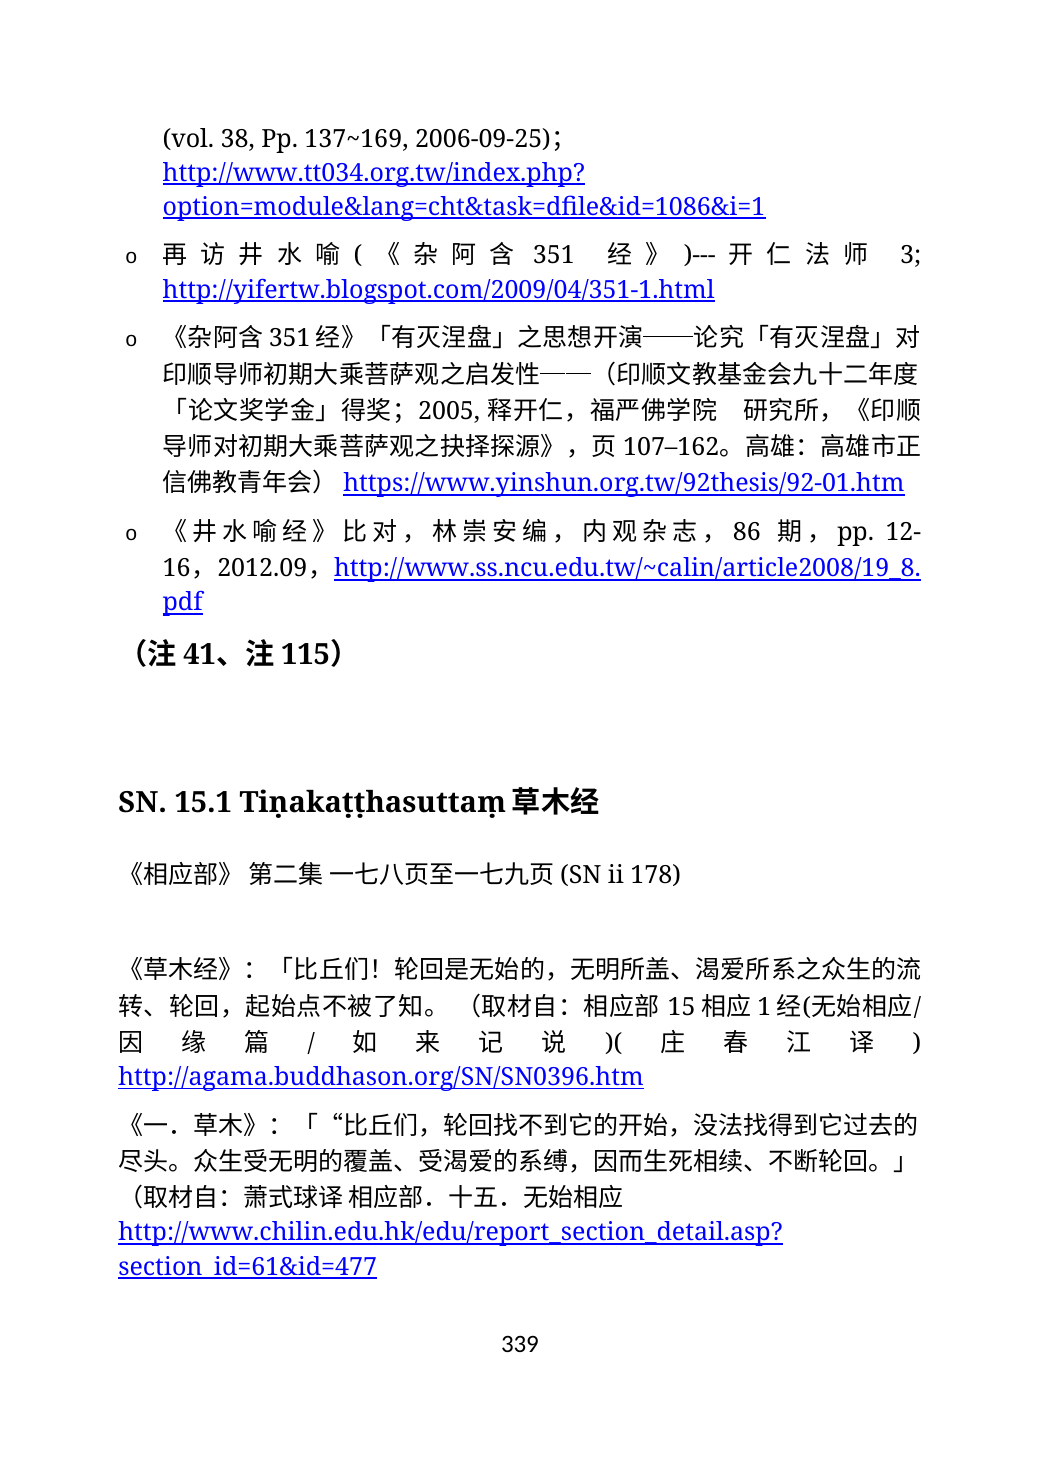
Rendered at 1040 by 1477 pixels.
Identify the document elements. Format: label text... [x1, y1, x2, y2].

list 《杂阿含351经》「有灭涅盘」之思想开演──论究「有灭涅盘」对印顺导师初期大乘菩萨观之启发性──（印顺文教基金会九十二年度「论文奖学金」得奖；2005, 释开仁，福严佛学院 研究所，《印顺导师对初期大乘菩萨观之抉择探源》，页 107–162。高雄：高雄市正信佛教青年会） https://www.yinshun.org.tw/92thesis/92-01.htm [125, 318, 921, 499]
list 再访井水喻(《杂阿含351 经》)---开仁法师 3; http://yifertw.blogspot.com/2009/04/351-1.html [125, 235, 921, 305]
text （注 41、注 115） [118, 631, 921, 673]
subtitle SN. 15.1 Tiṇakaṭṭhasuttaṃ草木经 [118, 779, 921, 821]
text 《相应部》 第二集 一七八页至一七九页 (SN ii 178) [118, 855, 921, 891]
list 《井水喻经》比对，林崇安编，内观杂志，86 期，pp. 12-16，2012.09，http://www.ss.ncu.edu.tw/~calin/article2008/19_8.pdf [125, 512, 921, 618]
text 《草木经》：「比丘们！轮回是无始的，无明所盖、渴爱所系之众生的流转、轮回，起始点不被了知。 （取材自：相应部15相应1经(无始相应/因缘篇/如来记说)(庄春江译) http://agama.buddhason.org/SN/SN0396.htm [118, 950, 921, 1093]
list (vol. 38, Pp. 137~169, 2006-09-25)； http://www.tt034.org.tw/index.php?option=module&lang=cht&task=dfile&id=1086&i=1 [125, 118, 921, 222]
text 《一．草木》：「“比丘们，轮回找不到它的开始，没法找得到它过去的尽头。众生受无明的覆盖、受渴爱的系缚，因而生死相续、不断轮回。」 （取材自：萧式球译 相应部．十五．无始相应 http://www.chilin.edu.hk/edu/report_section_detail.asp?section_id=61&id=477 [118, 1105, 921, 1282]
